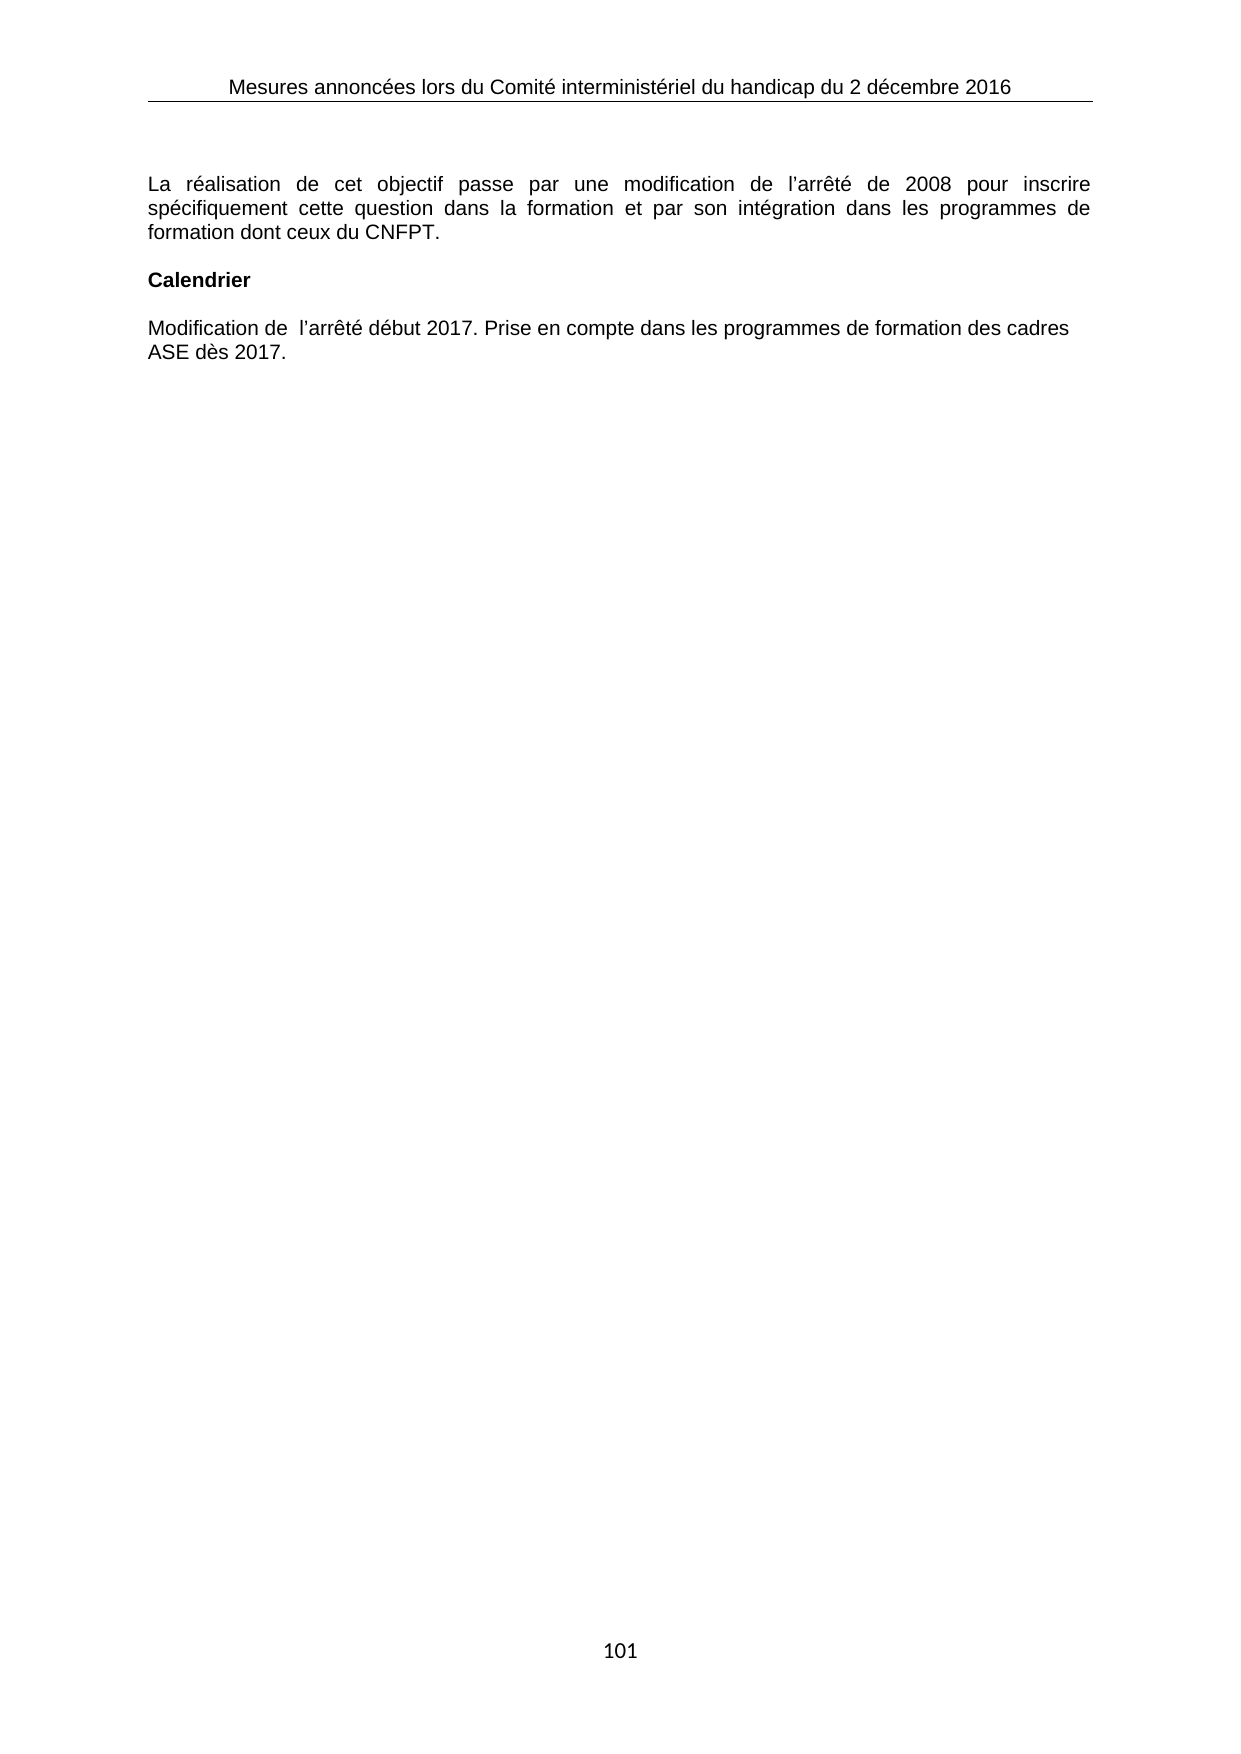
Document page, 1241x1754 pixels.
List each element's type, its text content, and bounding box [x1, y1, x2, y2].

text La réalisation de cet objectif passe par une modification de l’arrêté de 2008 pour inscrire spécifiquement cette question dans la formation et par son intégration dans les programmes de formation dont ceux du CNFPT. [148, 172, 1093, 243]
text Calendrier [148, 267, 1093, 291]
text Modification de l’arrêté début 2017. Prise en compte dans les programmes de formation des cadres ASE dès 2017. [148, 316, 1093, 364]
